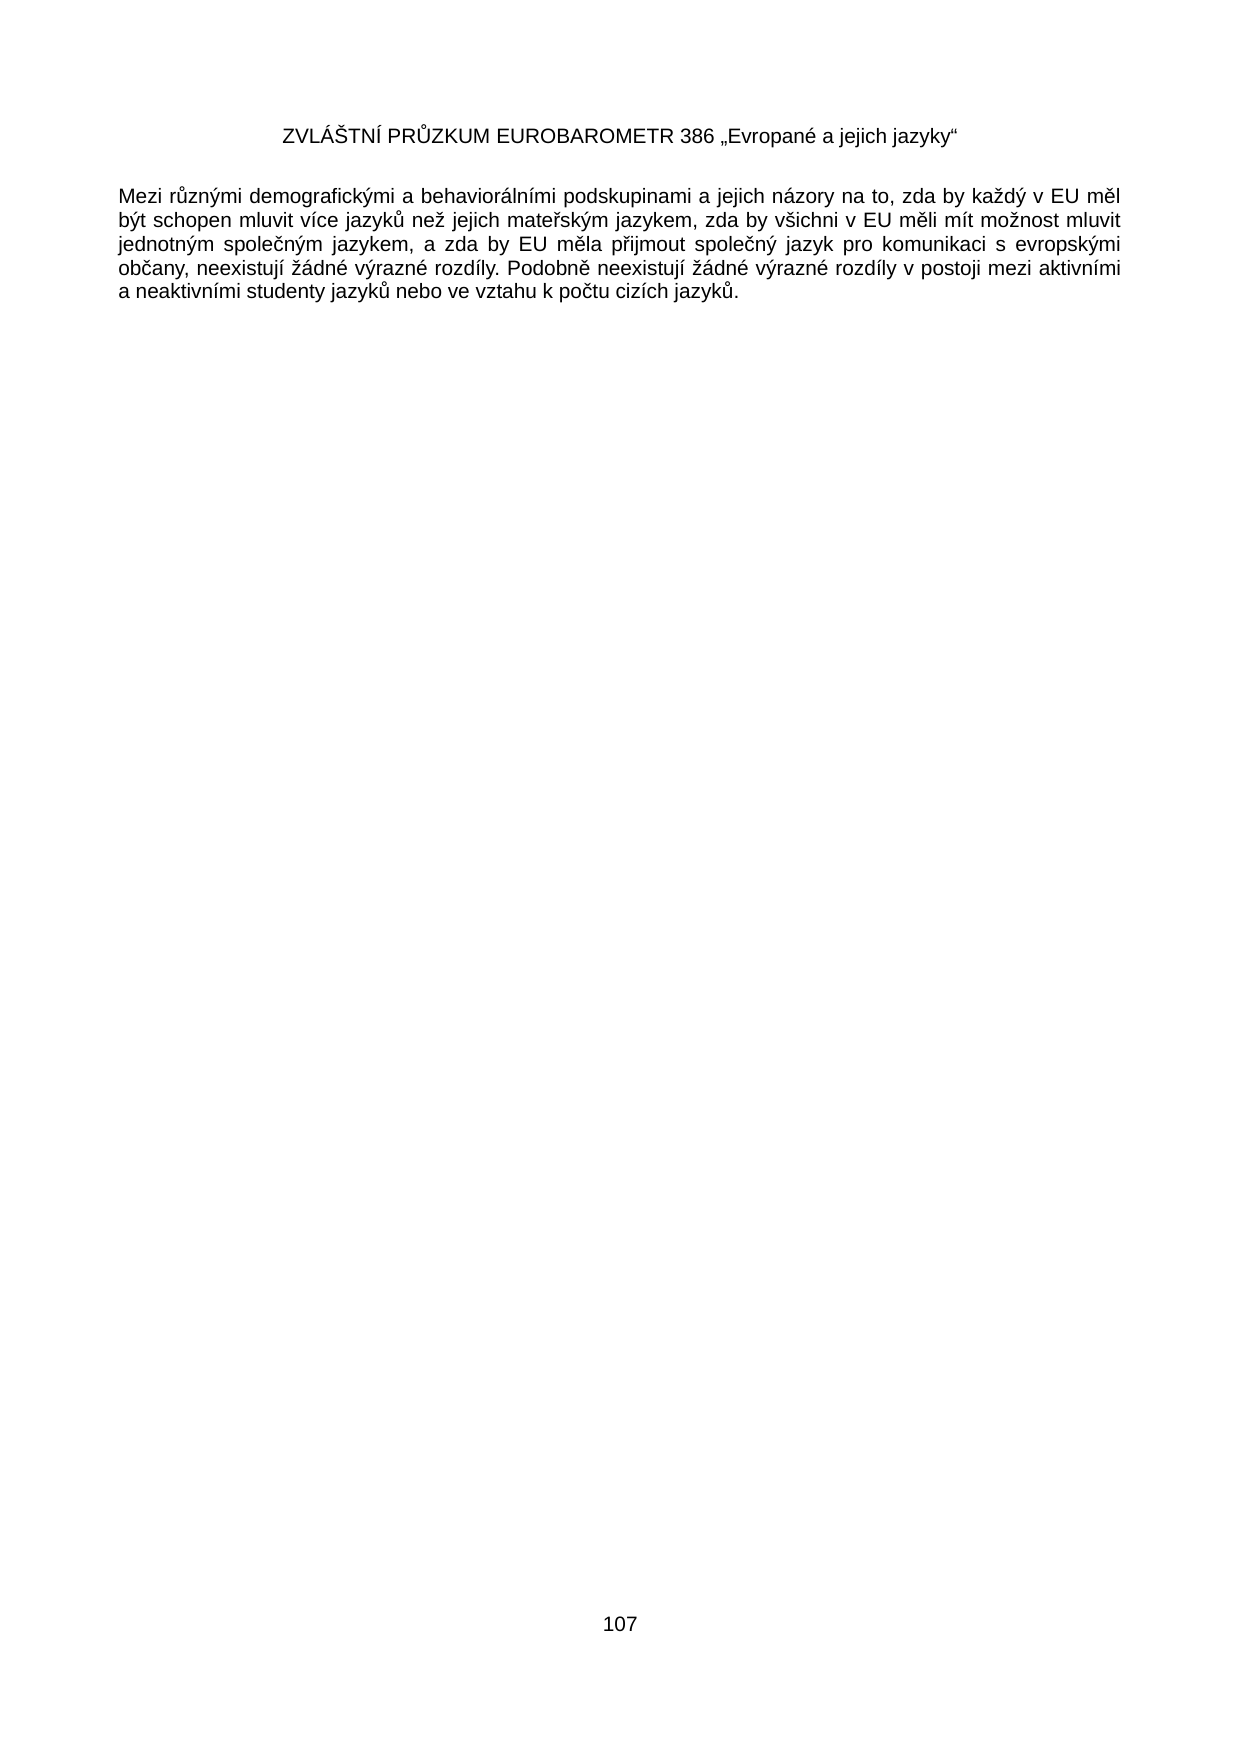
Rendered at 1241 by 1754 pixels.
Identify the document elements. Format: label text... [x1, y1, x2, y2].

text Mezi různými demografickými a behaviorálními podskupinami a jejich názory na to, zda by každý v EU měl být schopen mluvit více jazyků než jejich mateřským jazykem, zda by všichni v EU měli mít možnost mluvit jednotným společným jazykem, a zda by EU měla přijmout společný jazyk pro komunikaci s evropskými občany, neexistují žádné výrazné rozdíly. Podobně neexistují žádné výrazné rozdíly v postoji mezi aktivními a neaktivními studenty jazyků nebo ve vztahu k počtu cizích jazyků. [118, 183, 1122, 303]
